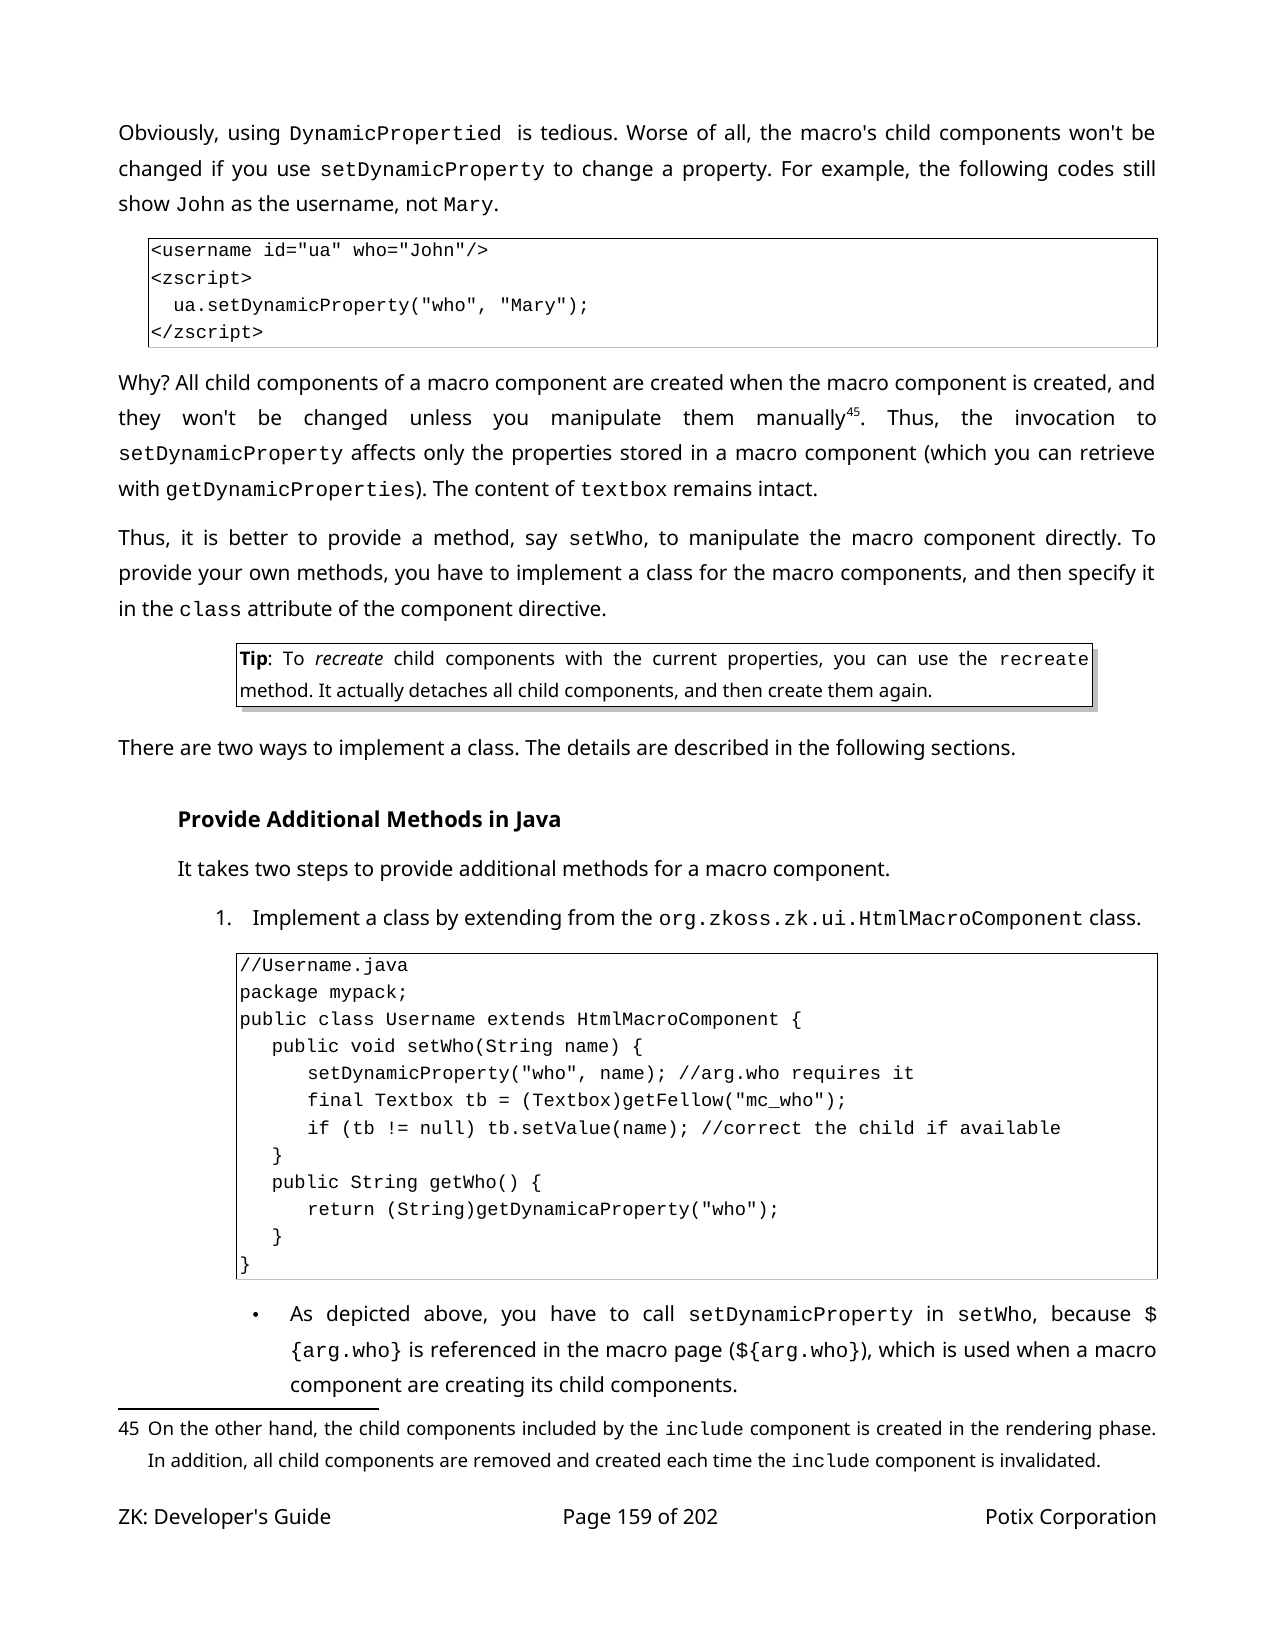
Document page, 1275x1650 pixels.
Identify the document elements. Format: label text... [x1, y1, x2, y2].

text } [237, 1143, 1157, 1167]
text } [237, 1224, 1157, 1248]
text public String getWho() { [237, 1170, 1157, 1194]
list As depicted above, you have to call setDynamicProperty in setWho, because ${arg.who} is referenced in the macro page (${arg.who}), which is used when a macro component are creating its child components. [252, 1299, 1157, 1399]
text } [237, 1251, 1157, 1279]
text final Textbox tb = (Textbox)getFellow("mc_who"); [237, 1088, 1157, 1113]
text Obviously, using DynamicPropertied is tedious. Worse of all, the macro's child components won't be changed if you use setDynamicProperty to change a property. For example, the following codes still show John as the username, not Mary. [118, 118, 1157, 218]
text It takes two steps to provide additional methods for a macro component. [177, 854, 1157, 883]
text Thus, it is better to provide a method, say setWho, to manipulate the macro component directly. To provide your own methods, you have to implement a class for the macro components, and then specify it in the class attribute of the component directive. [118, 523, 1157, 622]
text //Username.java [237, 954, 1157, 977]
text <zscript> [149, 266, 1157, 290]
text On the other hand, the child components included by the include component is created in the rendering phase. In addition, all child components are removed and created each time the include component is invalidated. [118, 1415, 1157, 1473]
text if (tb != null) tb.setValue(name); //correct the child if available [237, 1116, 1157, 1140]
text public class Username extends HtmlMacroComponent { [237, 1007, 1157, 1031]
text ua.setDynamicProperty("who", "Mary"); [149, 293, 1157, 317]
text There are two ways to implement a class. The details are described in the following sections. [118, 733, 1157, 761]
subtitle Provide Additional Methods in Java [177, 804, 1157, 834]
text Why? All child components of a macro component are created when the macro component is created, and they won't be changed unless you manipulate them manually. Thus, the invocation to setDynamicProperty affects only the properties stored in a macro component (which you can retrieve with getDynamicProperties). The content of textbox remains intact. [118, 368, 1157, 502]
text </zscript> [149, 320, 1157, 347]
text Tip: To recreate child components with the current properties, you can use the recreate method. It actually detaches all child components, and then create them again. [237, 644, 1092, 706]
text public void setWho(String name) { [237, 1034, 1157, 1058]
text <username id="ua" who="John"/> [149, 239, 1157, 263]
text setDynamicProperty("who", name); //arg.who requires it [237, 1061, 1157, 1085]
list Implement a class by extending from the org.zkoss.zk.ui.HtmlMacroComponent class. [215, 903, 1157, 932]
text package mypack; [237, 979, 1157, 1004]
text return (String)getDynamicaProperty("who"); [237, 1197, 1157, 1221]
